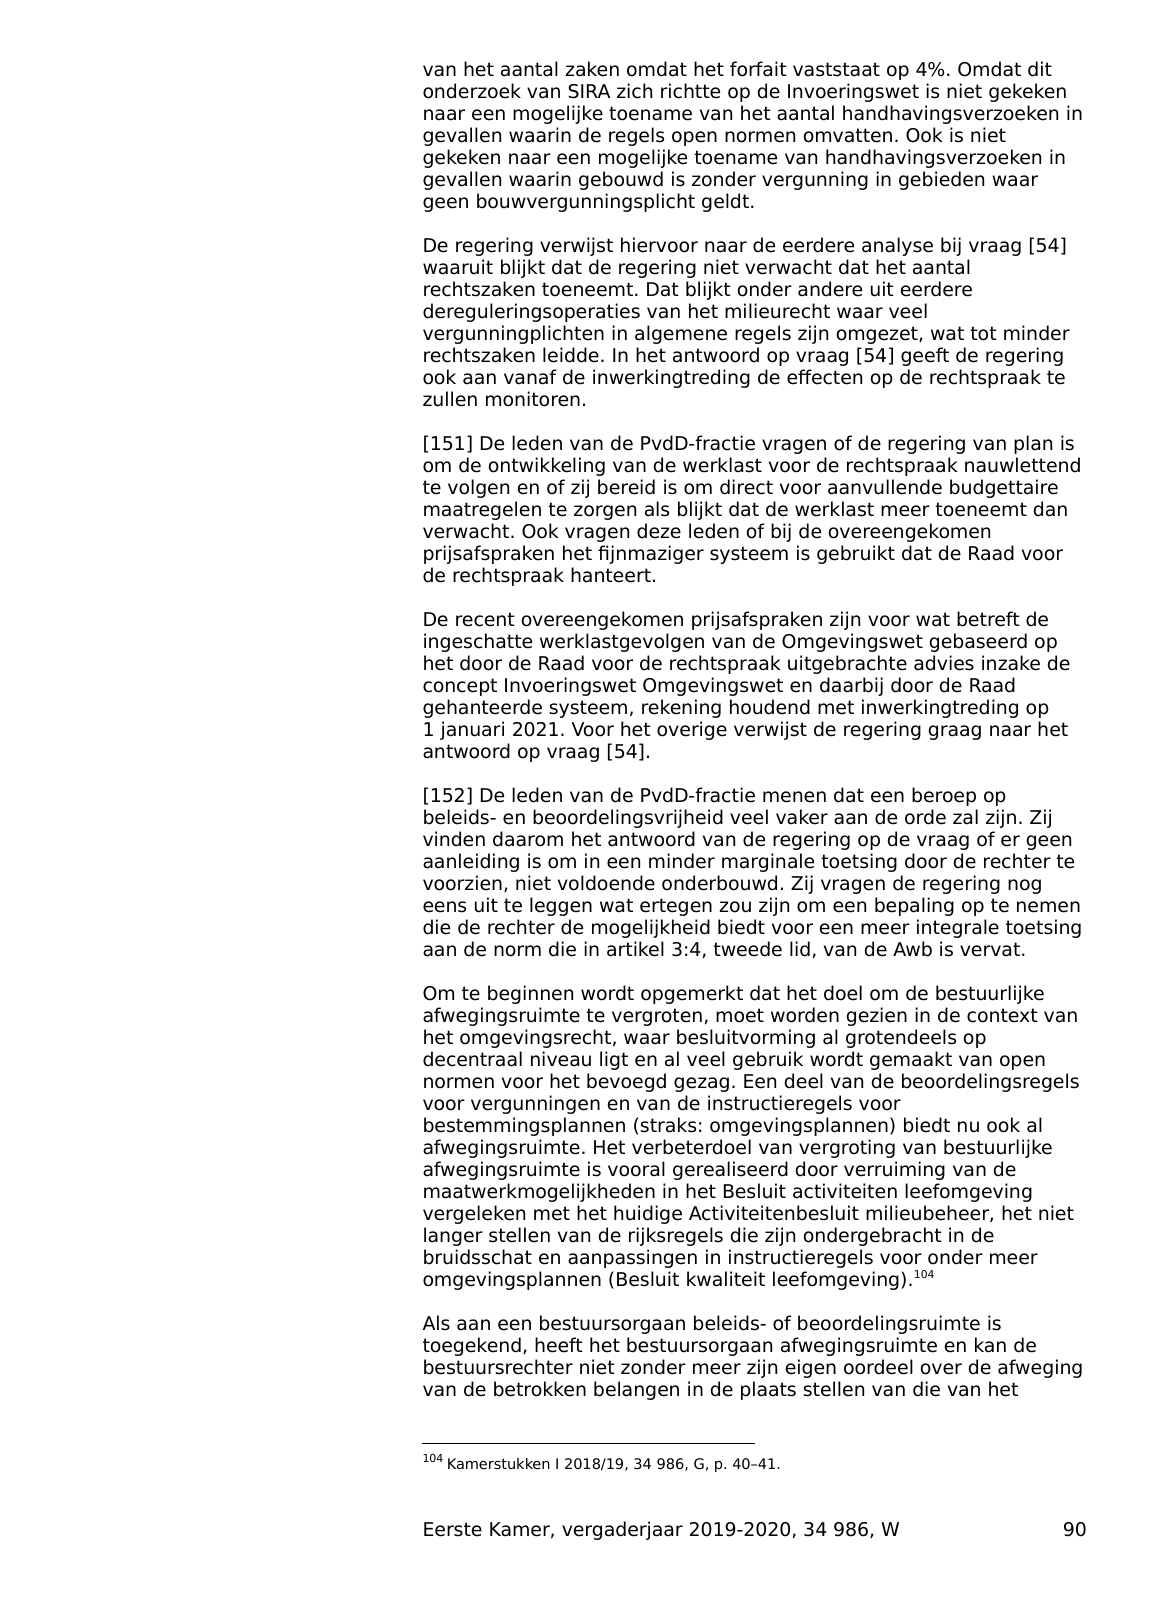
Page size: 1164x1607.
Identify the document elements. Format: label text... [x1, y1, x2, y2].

text De recent overeengekomen prijsafspraken zijn voor wat betreft de ingeschatte werklastgevolgen van de Omgevingswet gebaseerd op het door de Raad voor de rechtspraak uitgebrachte advies inzake de concept Invoeringswet Omgevingswet en daarbij door de Raad gehanteerde systeem, rekening houdend met inwerkingtreding op 1 januari 2021. Voor het overige verwijst de regering graag naar het antwoord op vraag [54]. [422, 609, 1087, 763]
text van het aantal zaken omdat het forfait vaststaat op 4%. Omdat dit onderzoek van SIRA zich richtte op de Invoeringswet is niet gekeken naar een mogelijke toename van het aantal handhavingsverzoeken in gevallen waarin de regels open normen omvatten. Ook is niet gekeken naar een mogelijke toename van handhavingsverzoeken in gevallen waarin gebouwd is zonder vergunning in gebieden waar geen bouwvergunningsplicht geldt. [422, 59, 1087, 213]
text [152] De leden van de PvdD-fractie menen dat een beroep op beleids- en beoordelingsvrijheid veel vaker aan de orde zal zijn. Zij vinden daarom het antwoord van de regering op de vraag of er geen aanleiding is om in een minder marginale toetsing door de rechter te voorzien, niet voldoende onderbouwd. Zij vragen de regering nog eens uit te leggen wat ertegen zou zijn om een bepaling op te nemen die de rechter de mogelijkheid biedt voor een meer integrale toetsing aan de norm die in artikel 3:4, tweede lid, van de Awb is vervat. [422, 785, 1087, 961]
text De regering verwijst hiervoor naar de eerdere analyse bij vraag [54] waaruit blijkt dat de regering niet verwacht dat het aantal rechtszaken toeneemt. Dat blijkt onder andere uit eerdere dereguleringsoperaties van het milieurecht waar veel vergunningplichten in algemene regels zijn omgezet, wat tot minder rechtszaken leidde. In het antwoord op vraag [54] geeft de regering ook aan vanaf de inwerkingtreding de effecten op de rechtspraak te zullen monitoren. [422, 235, 1087, 411]
text Kamerstukken I 2018/19, 34 986, G, p. 40–41. [422, 1452, 1087, 1474]
text Als aan een bestuursorgaan beleids- of beoordelingsruimte is toegekend, heeft het bestuursorgaan afwegingsruimte en kan de bestuursrechter niet zonder meer zijn eigen oordeel over de afweging van de betrokken belangen in de plaats stellen van die van het [422, 1313, 1087, 1401]
text Om te beginnen wordt opgemerkt dat het doel om de bestuurlijke afwegingsruimte te vergroten, moet worden gezien in de context van het omgevingsrecht, waar besluitvorming al grotendeels op decentraal niveau ligt en al veel gebruik wordt gemaakt van open normen voor het bevoegd gezag. Een deel van de beoordelingsregels voor vergunningen en van de instructieregels voor bestemmingsplannen (straks: omgevingsplannen) biedt nu ook al afwegingsruimte. Het verbeterdoel van vergroting van bestuurlijke afwegingsruimte is vooral gerealiseerd door verruiming van de maatwerkmogelijkheden in het Besluit activiteiten leefomgeving vergeleken met het huidige Activiteitenbesluit milieubeheer, het niet langer stellen van de rijksregels die zijn ondergebracht in de bruidsschat en aanpassingen in instructieregels voor onder meer omgevingsplannen (Besluit kwaliteit leefomgeving). [422, 983, 1087, 1291]
text [151] De leden van de PvdD-fractie vragen of de regering van plan is om de ontwikkeling van de werklast voor de rechtspraak nauwlettend te volgen en of zij bereid is om direct voor aanvullende budgettaire maatregelen te zorgen als blijkt dat de werklast meer toeneemt dan verwacht. Ook vragen deze leden of bij de overeengekomen prijsafspraken het fijnmaziger systeem is gebruikt dat de Raad voor de rechtspraak hanteert. [422, 433, 1087, 587]
